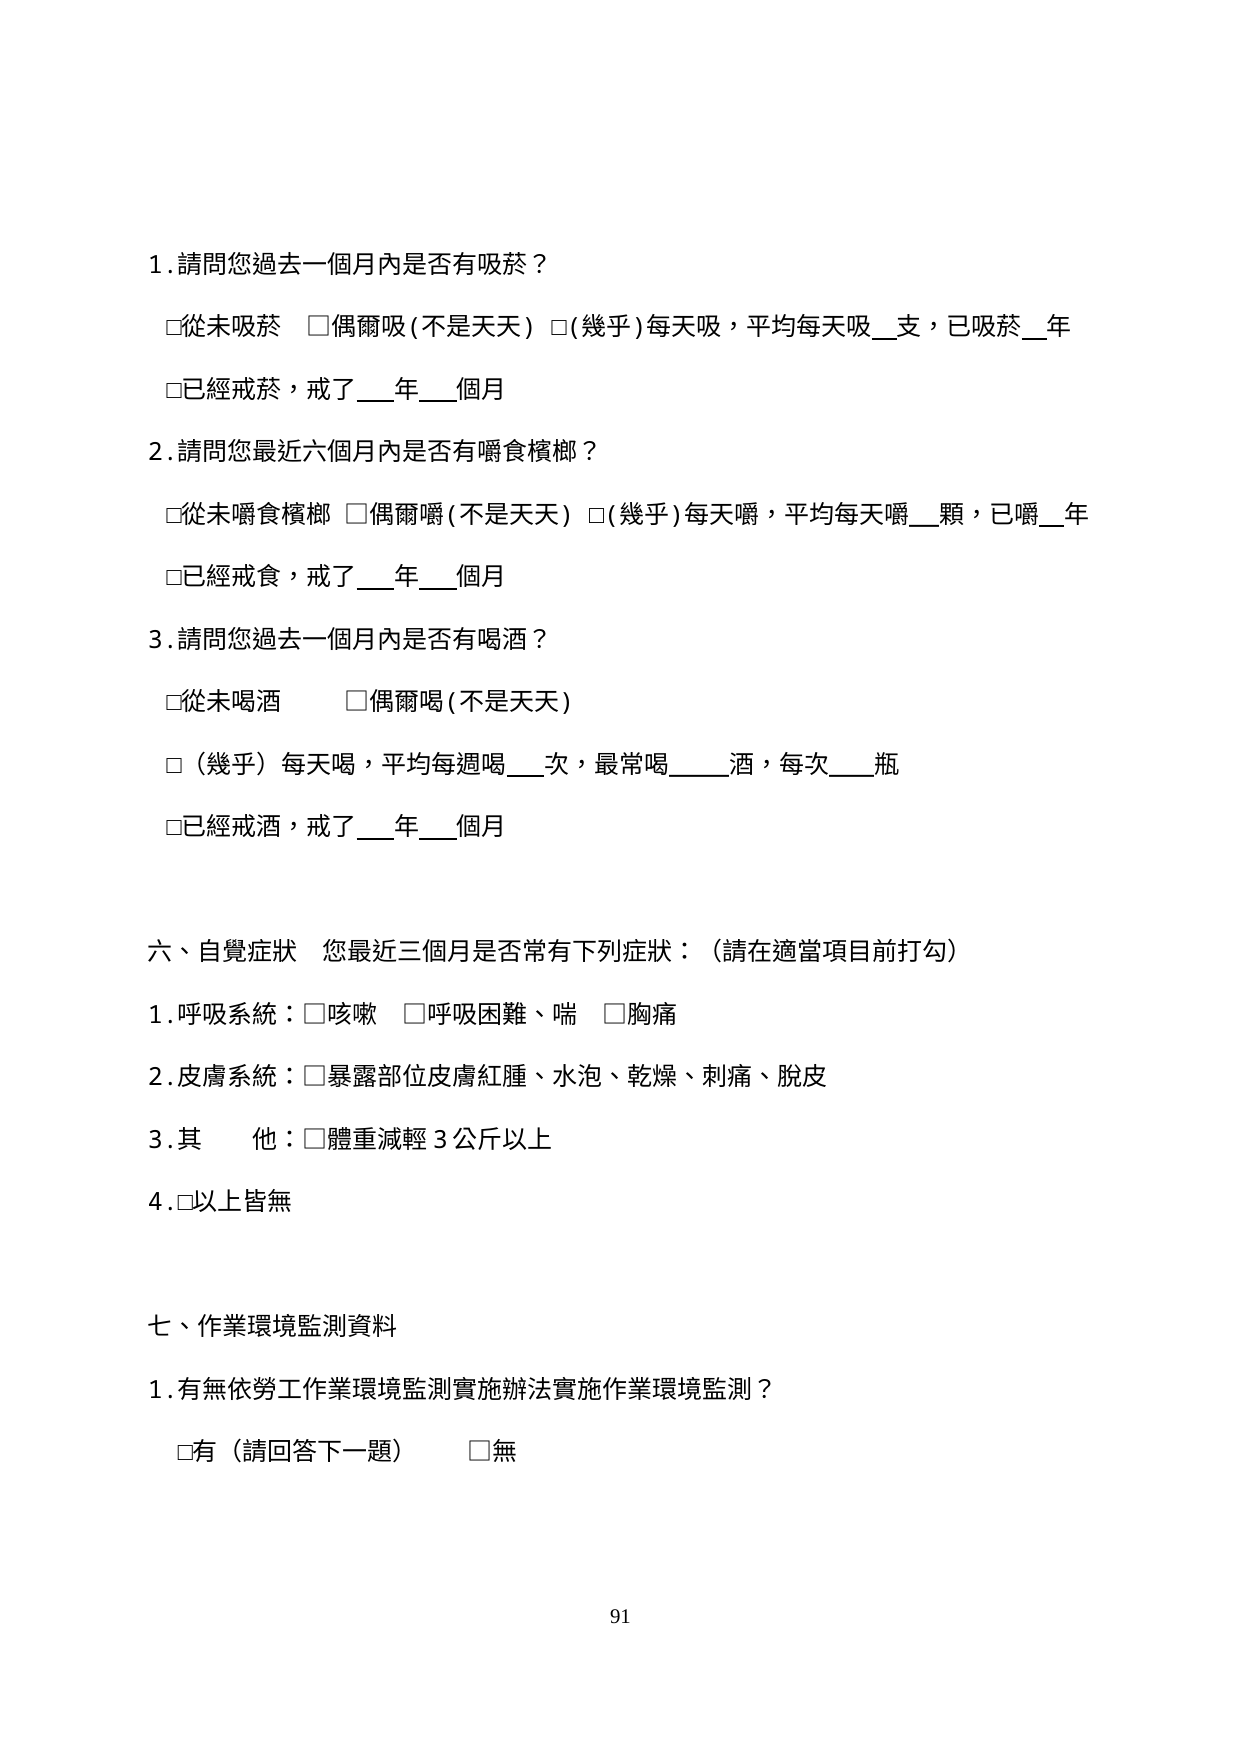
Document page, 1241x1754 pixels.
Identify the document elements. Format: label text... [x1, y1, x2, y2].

text 2.請問您最近六個月內是否有嚼食檳榔？ [148, 408, 1092, 471]
text □已經戒菸，戒了 年 個月 [166, 346, 1092, 408]
text □已經戒食，戒了 年 個月 [166, 533, 1092, 596]
text 3.請問您過去一個月內是否有喝酒？ [148, 596, 1092, 658]
text 2.皮膚系統：□暴露部位皮膚紅腫、水泡、乾燥、刺痛、脫皮 [148, 1033, 1092, 1096]
text □從未吸菸 □偶爾吸(不是天天) □(幾乎)每天吸，平均每天吸 支，已吸菸 年 [166, 283, 1092, 346]
text 1.呼吸系統：□咳嗽 □呼吸困難、喘 □胸痛 [148, 971, 1092, 1033]
text 1.有無依勞工作業環境監測實施辦法實施作業環境監測？ [148, 1346, 1066, 1408]
text □從未喝酒 □偶爾喝(不是天天) [166, 658, 1092, 721]
text 六、自覺症狀 您最近三個月是否常有下列症狀：（請在適當項目前打勾） [148, 908, 1092, 971]
text 4.□以上皆無 [148, 1158, 1092, 1221]
text □有（請回答下一題） □無 [148, 1408, 1066, 1471]
text □從未嚼食檳榔 □偶爾嚼(不是天天) □(幾乎)每天嚼，平均每天嚼__顆，已嚼 年 [166, 471, 1117, 533]
text 3.其 他：□體重減輕3公斤以上 [148, 1096, 1092, 1158]
text □已經戒酒，戒了 年 個月 [166, 783, 1092, 846]
text 七、作業環境監測資料 [148, 1283, 1092, 1346]
text □（幾乎）每天喝，平均每週喝 次，最常喝____酒，每次___瓶 [166, 721, 1092, 783]
text 1.請問您過去一個月內是否有吸菸？ [148, 221, 1092, 283]
